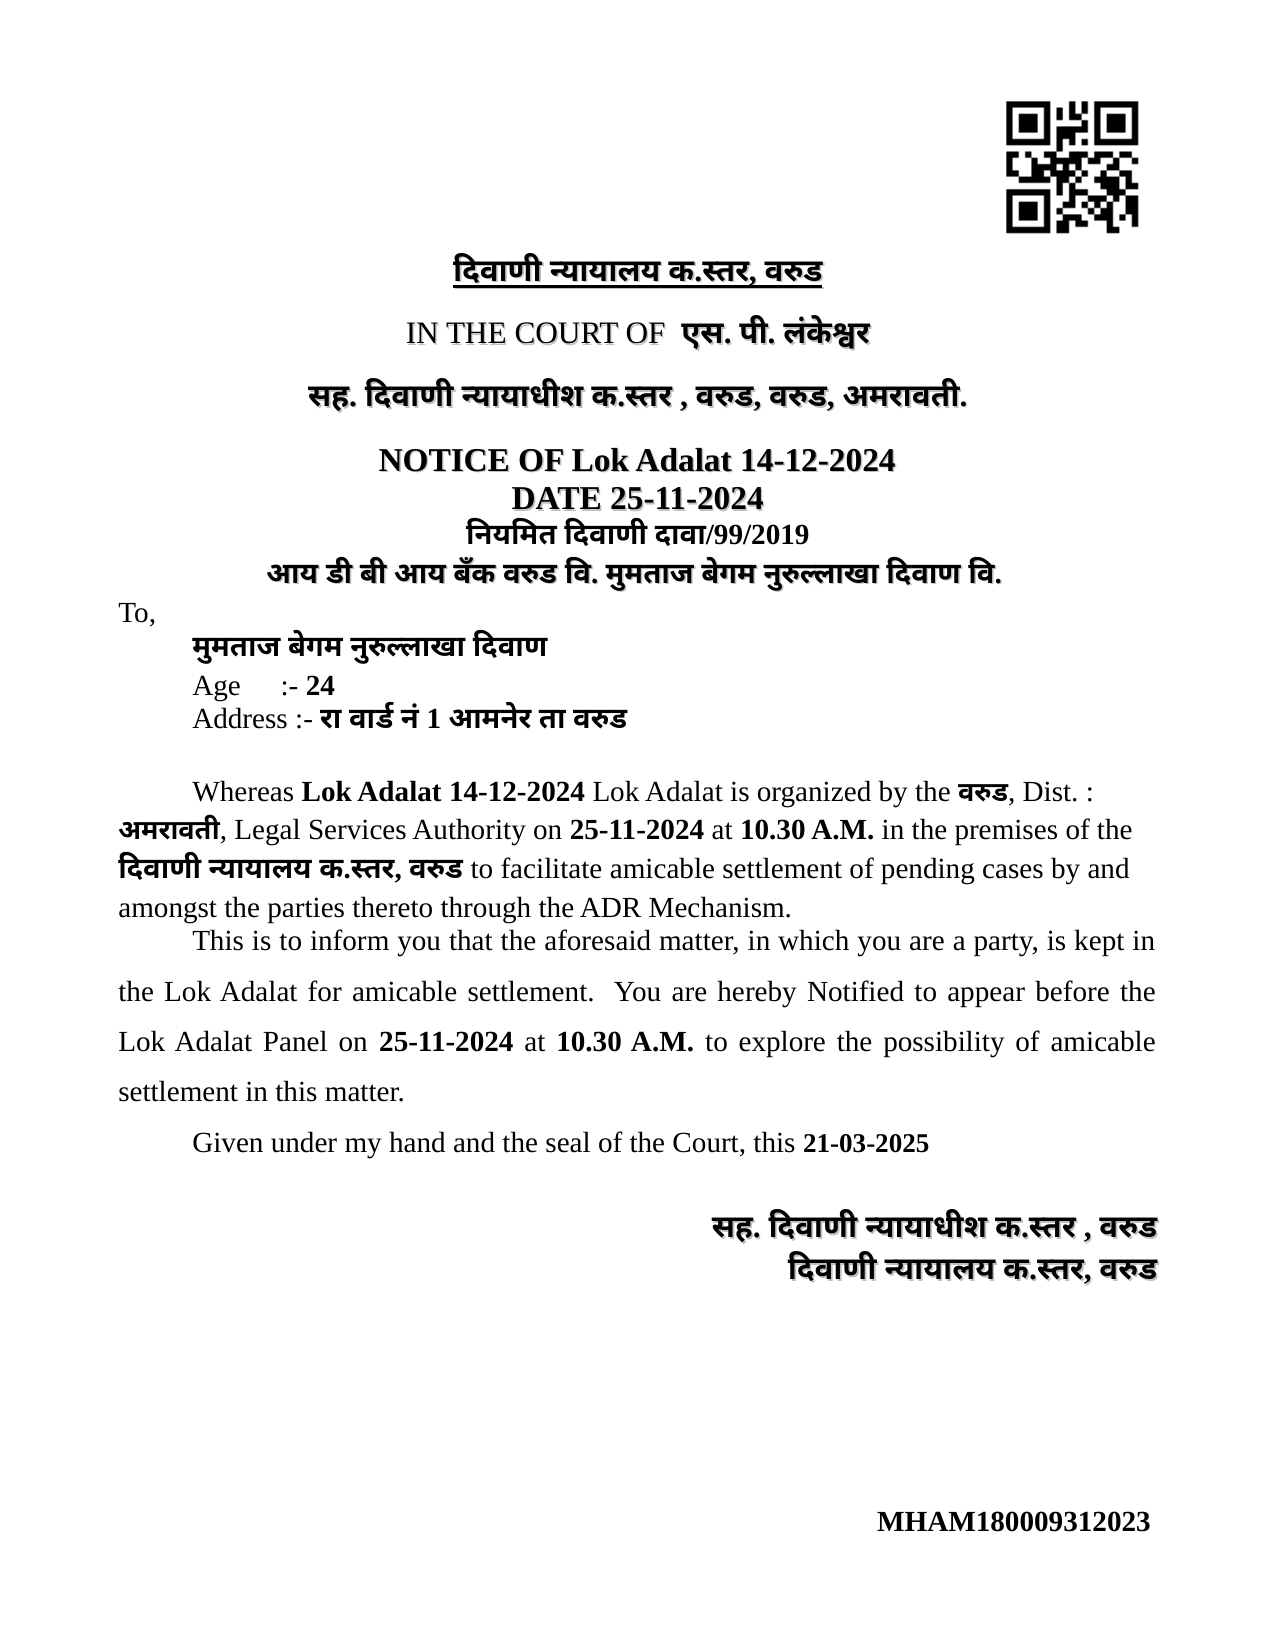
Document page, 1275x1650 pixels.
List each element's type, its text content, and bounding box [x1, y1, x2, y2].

text नियमित दिवाणी दावा/99/2019 [118, 517, 1157, 556]
text Given under my hand and the seal of the Court, this 21-03-2025 [118, 1125, 1157, 1158]
text आय डी बी आय बॅंक वरुड वि. मुमताज बेगम नुरुल्लाखा दिवाण वि. [118, 556, 1157, 595]
text Age :- 24 [118, 668, 1157, 701]
text दिवाणी न्यायालय क.स्तर, वरुड [118, 1251, 1157, 1292]
text सह. दिवाणी न्यायाधीश क.स्तर , वरुड [118, 1209, 1157, 1251]
text सह. दिवाणी न्यायाधीश क.स्तर , वरुड, वरुड, अमरावती. [118, 377, 1157, 419]
table_cell [864, 85, 1156, 252]
text मुमताज बेगम नुरुल्लाखा दिवाण [118, 629, 1157, 668]
text To, [118, 595, 1157, 629]
text दिवाणी न्यायालय क.स्तर, वरुड [118, 252, 1157, 294]
text DATE 25-11-2024 [118, 478, 1157, 517]
text Whereas Lok Adalat 14-12-2024 Lok Adalat is organized by the वरुड, Dist. : अमरावती, Legal Services Authority on 25-11-2024 at 10.30 A.M. in the premises of the दिवाणी न्यायालय क.स्तर, वरुड to facilitate amicable settlement of pending cases by and amongst the parties thereto through the ADR Mechanism. [118, 774, 1157, 923]
picture [994, 89, 1151, 246]
text This is to inform you that the aforesaid matter, in which you are a party, is kept in the Lok Adalat for amicable settlement. You are hereby Notified to appear before the Lok Adalat Panel on 25-11-2024 at 10.30 A.M. to explore the possibility of amicable settlement in this matter. [118, 923, 1157, 1108]
table_header MHAM180009312023 [864, 1499, 1156, 1543]
text NOTICE OF Lok Adalat 14-12-2024 [118, 440, 1157, 478]
text Address :- रा वार्ड नं 1 आमनेर ता वरुड [118, 701, 1157, 741]
text IN THE COURT OF एस. पी. लंकेश्वर [118, 314, 1157, 356]
